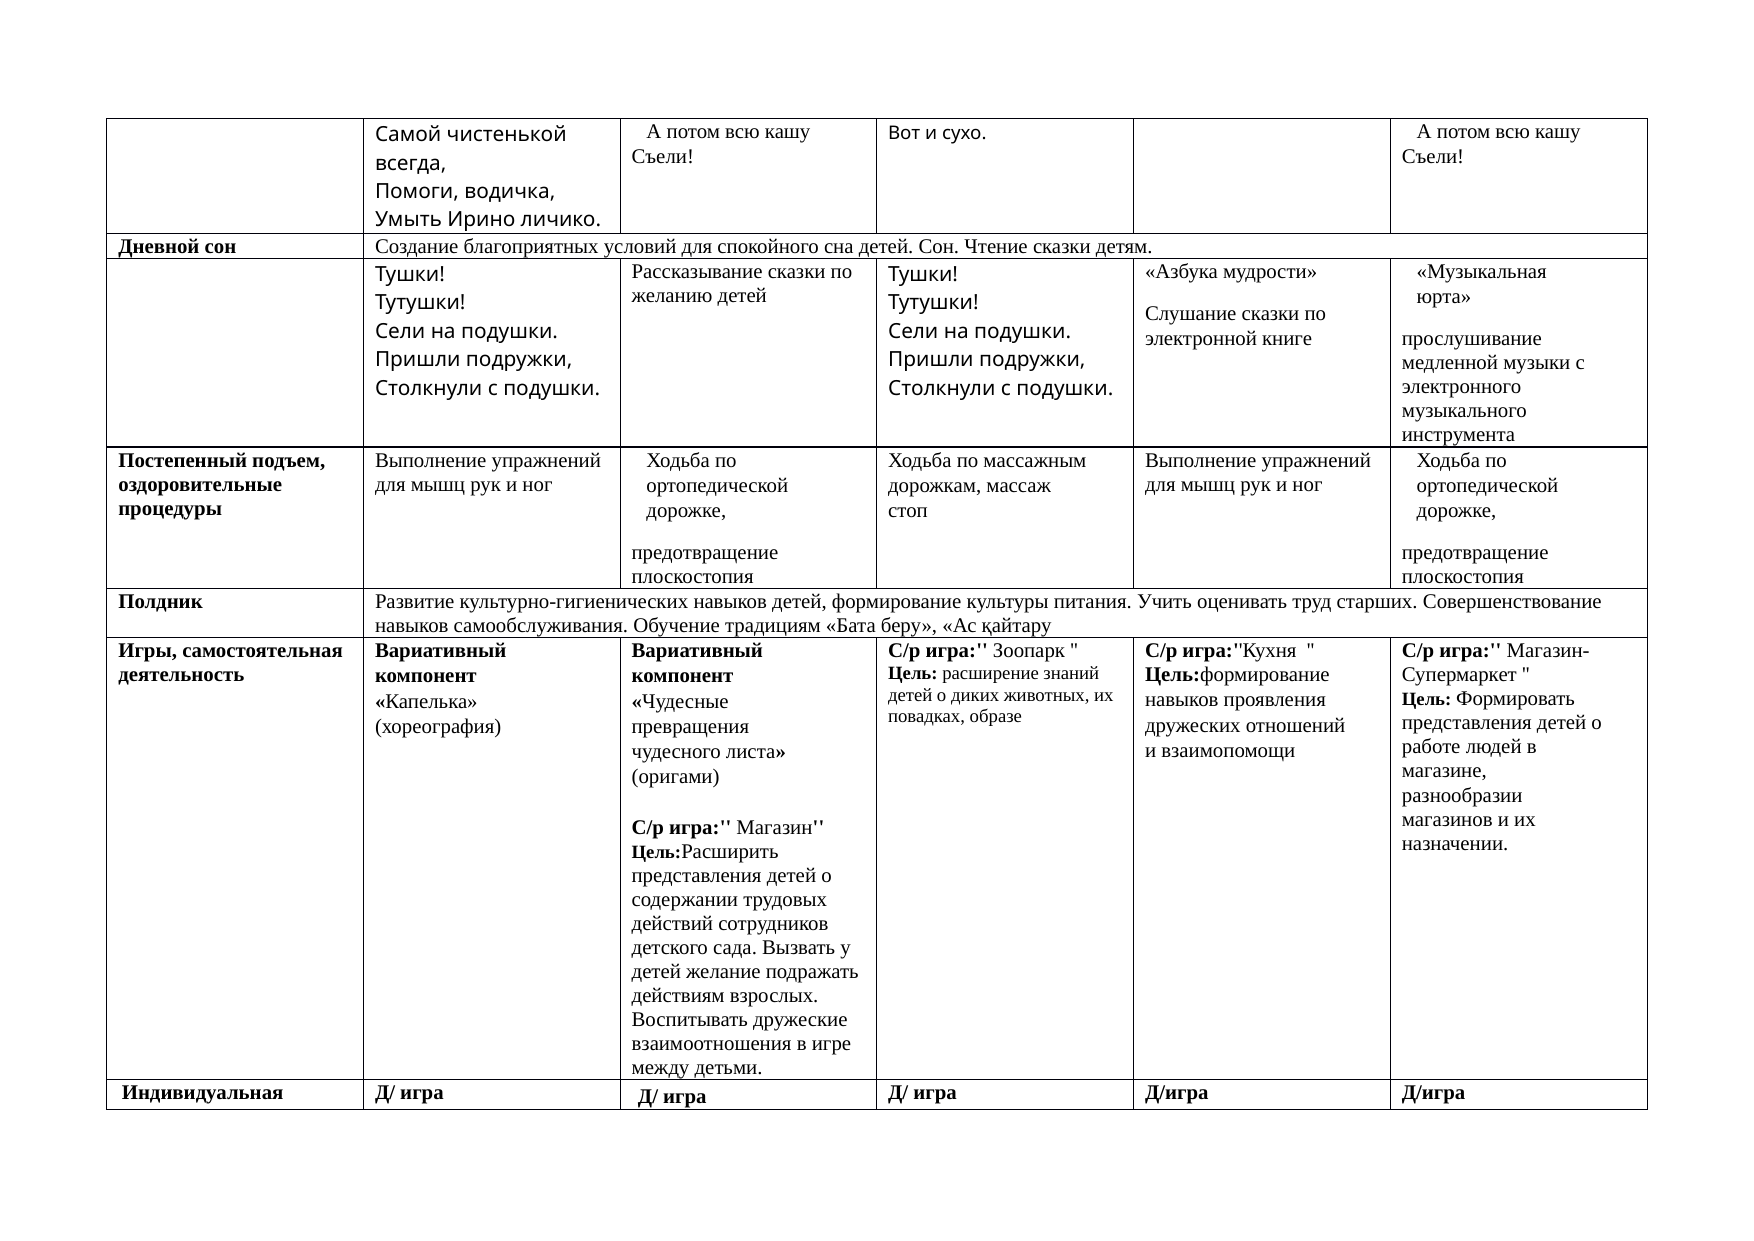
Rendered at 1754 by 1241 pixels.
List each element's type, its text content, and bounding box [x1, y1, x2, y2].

table_cell Вариативный компонент «Чудесные превращения чудесного листа» (оригами) С/р игра:'' Магазин'' Цель:Расширить представления детей о содержании трудовых действий сотрудников детского сада. Вызвать у детей желание подражать действиям взрослых. Воспитывать дружеские взаимоотношения в игре между детьми. [621, 638, 876, 1079]
table_cell «Азбука мудрости» Слушание сказки по электронной книге [1134, 259, 1390, 446]
table_cell Игры, самостоятельная деятельность [107, 638, 363, 1079]
table_cell [107, 119, 363, 233]
table_cell Дневной сон [107, 234, 363, 258]
table_cell «Музыкальная юрта» прослушивание медленной музыки с электронного музыкального инструмента [1391, 259, 1647, 446]
table_cell С/р игра:'' Зоопарк '' Цель: расширение знаний детей о диких животных, их повадках, образе [877, 638, 1133, 1079]
table_cell А потом всю кашу Съели! [1391, 119, 1647, 233]
table_cell Индивидуальная [107, 1080, 363, 1109]
table_cell А потом всю кашу Съели! [621, 119, 876, 233]
table_cell Самой чистенькой всегда, Помоги, водичка, Умыть Ирино личико. [364, 119, 620, 233]
table_cell Полдник [107, 589, 363, 637]
table_cell С/р игра:''Кухня '' Цель:формирование навыков проявления дружеских отношений и взаимопомощи [1134, 638, 1390, 1079]
table_cell Д/ игра [877, 1080, 1133, 1109]
table_cell Вот и сухо. [877, 119, 1133, 233]
table_cell Ходьба по массажным дорожкам, массаж стоп [877, 448, 1133, 588]
table_cell [1134, 119, 1390, 233]
table_cell Д/игра [1134, 1080, 1390, 1109]
table_cell Рассказывание сказки по желанию детей [621, 259, 876, 446]
table_cell Тушки! Тутушки! Сели на подушки. Пришли подружки, Столкнули с подушки. [877, 259, 1133, 446]
table_cell Вариативный компонент «Капелька» (хореография) [364, 638, 620, 1079]
table_cell Ходьба по ортопедической дорожке, предотвращение плоскостопия [621, 448, 876, 588]
table_cell Тушки! Тутушки! Сели на подушки. Пришли подружки, Столкнули с подушки. [364, 259, 620, 446]
table_cell [107, 259, 363, 446]
table_cell Д/ игра [364, 1080, 620, 1109]
table_cell Создание благоприятных условий для спокойного сна детей. Сон. Чтение сказки детям. [364, 234, 1647, 258]
table_cell С/р игра:'' Магазин-Супермаркет '' Цель: Формировать представления детей о работе людей в магазине, разнообразии магазинов и их назначении. [1391, 638, 1647, 1079]
table_cell Развитие культурно-гигиенических навыков детей, формирование культуры питания. Учить оценивать труд старших. Совершенствование навыков самообслуживания. Обучение традициям «Бата беру», «Ас қайтару [364, 589, 1647, 637]
table_cell Д/игра [1391, 1080, 1647, 1109]
table_cell Выполнение упражнений для мышц рук и ног [364, 448, 620, 588]
table_cell Д/ игра [621, 1080, 876, 1109]
table_cell Ходьба по ортопедической дорожке, предотвращение плоскостопия [1391, 448, 1647, 588]
table_cell Выполнение упражнений для мышц рук и ног [1134, 448, 1390, 588]
table_cell Постепенный подъем, оздоровительные процедуры [107, 448, 363, 588]
